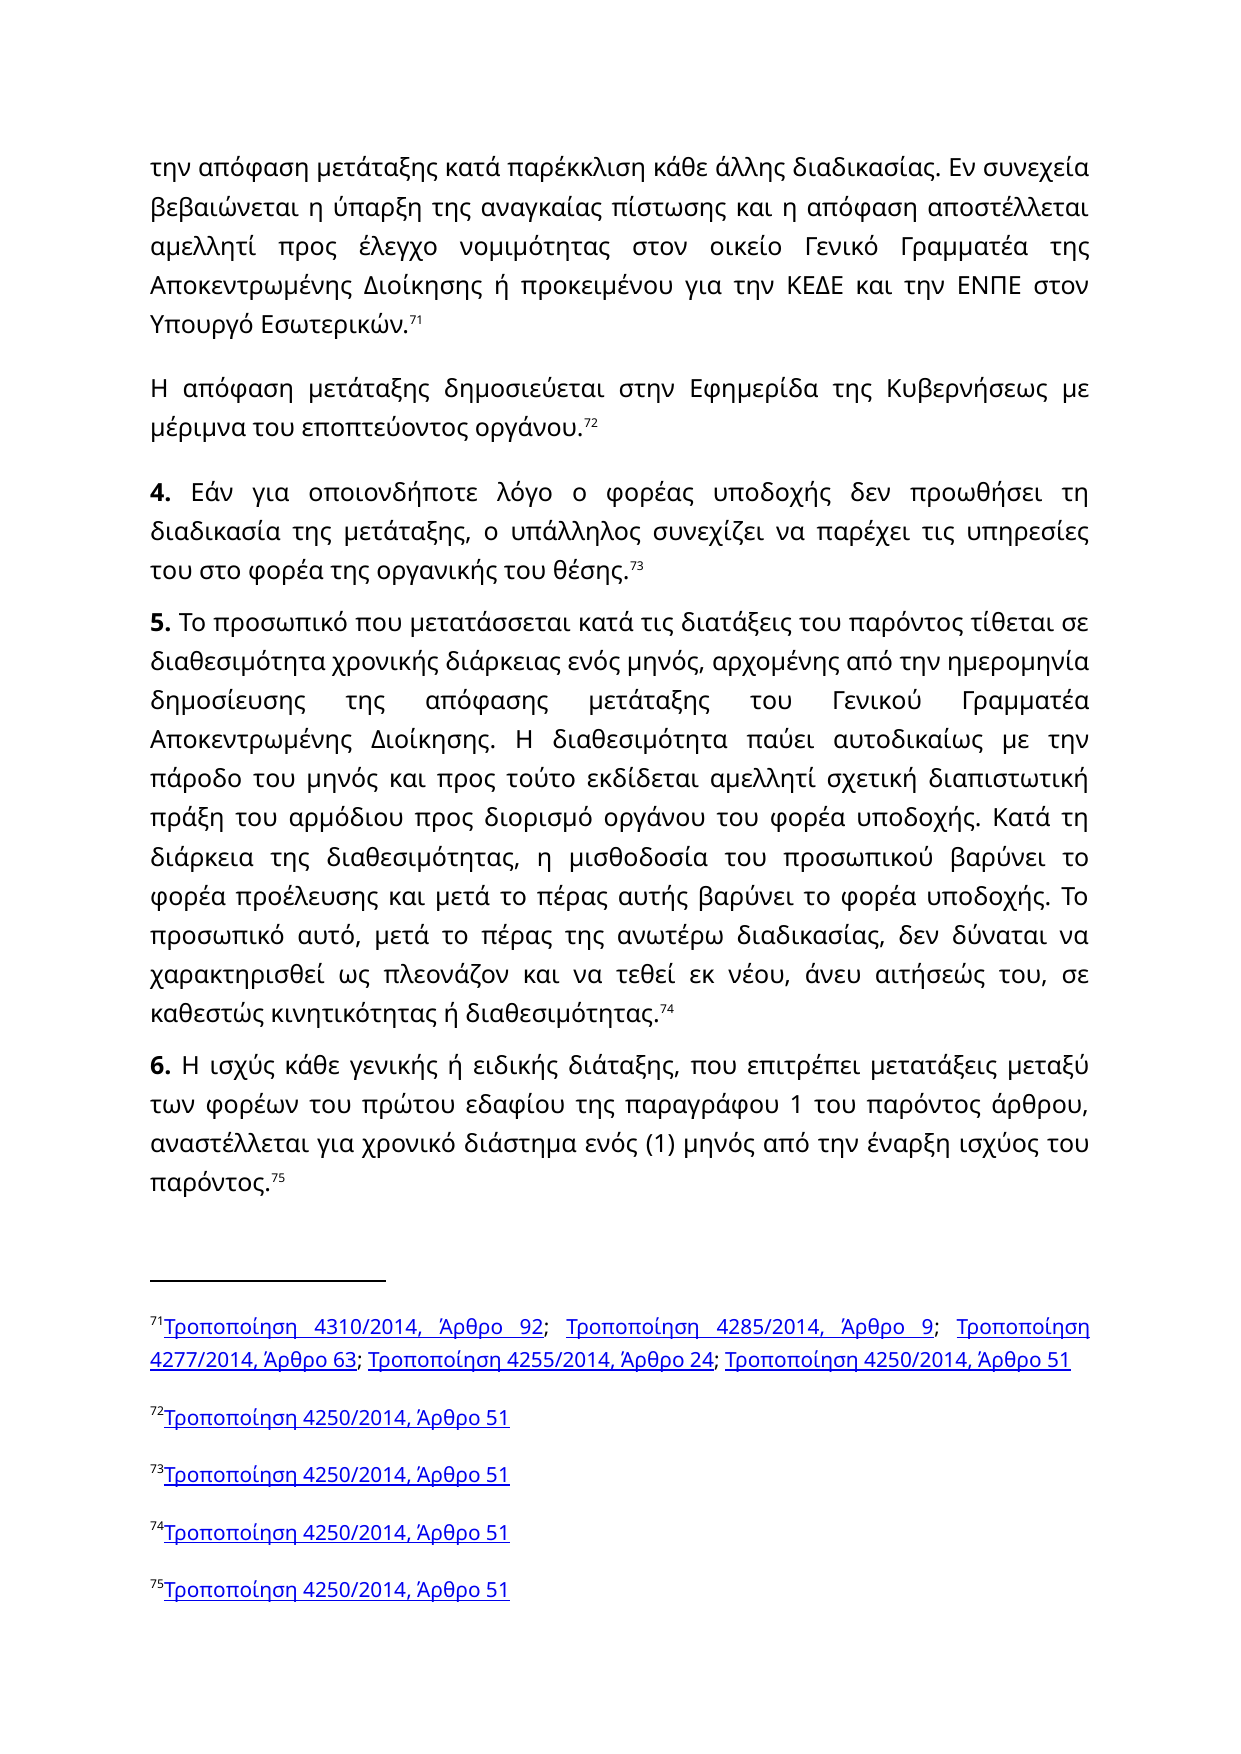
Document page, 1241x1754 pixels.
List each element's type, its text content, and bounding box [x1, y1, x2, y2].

text την απόφαση μετάταξης κατά παρέκκλιση κάθε άλλης διαδικασίας. Εν συνεχεία βεβαιώνεται η ύπαρξη της αναγκαίας πίστωσης και η απόφαση αποστέλλεται αμελλητί προς έλεγχο νομιμότητας στον οικείο Γενικό Γραμματέα της Αποκεντρωμένης Διοίκησης ή προκειμένου για την ΚΕΔΕ και την ΕΝΠΕ στον Υπουργό Εσωτερικών. [150, 150, 1090, 341]
text Τροποποίηση 4250/2014, Άρθρο 51 [150, 1403, 1090, 1431]
text Τροποποίηση 4250/2014, Άρθρο 51 [150, 1518, 1090, 1546]
text 4. Εάν για οποιονδήποτε λόγο ο φορέας υποδοχής δεν προωθήσει τη διαδικασία της μετάταξης, ο υπάλληλος συνεχίζει να παρέχει τις υπηρεσίες του στο φορέα της οργανικής του θέσης. [150, 474, 1090, 587]
text 5. Το προσωπικό που μετατάσσεται κατά τις διατάξεις του παρόντος τίθεται σε διαθεσιμότητα χρονικής διάρκειας ενός μηνός, αρχομένης από την ημερομηνία δημοσίευσης της απόφασης μετάταξης του Γενικού Γραμματέα Αποκεντρωμένης Διοίκησης. Η διαθεσιμότητα παύει αυτοδικαίως με την πάροδο του μηνός και προς τούτο εκδίδεται αμελλητί σχετική διαπιστωτική πράξη του αρμόδιου προς διορισμό οργάνου του φορέα υποδοχής. Κατά τη διάρκεια της διαθεσιμότητας, η μισθοδοσία του προσωπικού βαρύνει το φορέα προέλευσης και μετά το πέρας αυτής βαρύνει το φορέα υποδοχής. Το προσωπικό αυτό, μετά το πέρας της ανωτέρω διαδικασίας, δεν δύναται να χαρακτηρισθεί ως πλεονάζον και να τεθεί εκ νέου, άνευ αιτήσεώς του, σε καθεστώς κινητικότητας ή διαθεσιμότητας. [150, 604, 1090, 1030]
text 6. Η ισχύς κάθε γενικής ή ειδικής διάταξης, που επιτρέπει μετατάξεις μεταξύ των φορέων του πρώτου εδαφίου της παραγράφου 1 του παρόντος άρθρου, αναστέλλεται για χρονικό διάστημα ενός (1) μηνός από την έναρξη ισχύος του παρόντος. [150, 1047, 1090, 1199]
text Η απόφαση μετάταξης δημοσιεύεται στην Εφημερίδα της Κυβερνήσεως με μέριμνα του εποπτεύοντος οργάνου. [150, 371, 1090, 444]
text Τροποποίηση 4310/2014, Άρθρο 92; Τροποποίηση 4285/2014, Άρθρο 9; Τροποποίηση 4277/2014, Άρθρο 63; Τροποποίηση 4255/2014, Άρθρο 24; Τροποποίηση 4250/2014, Άρθρο 51 [150, 1312, 1090, 1373]
text Τροποποίηση 4250/2014, Άρθρο 51 [150, 1576, 1090, 1604]
text Τροποποίηση 4250/2014, Άρθρο 51 [150, 1460, 1090, 1489]
